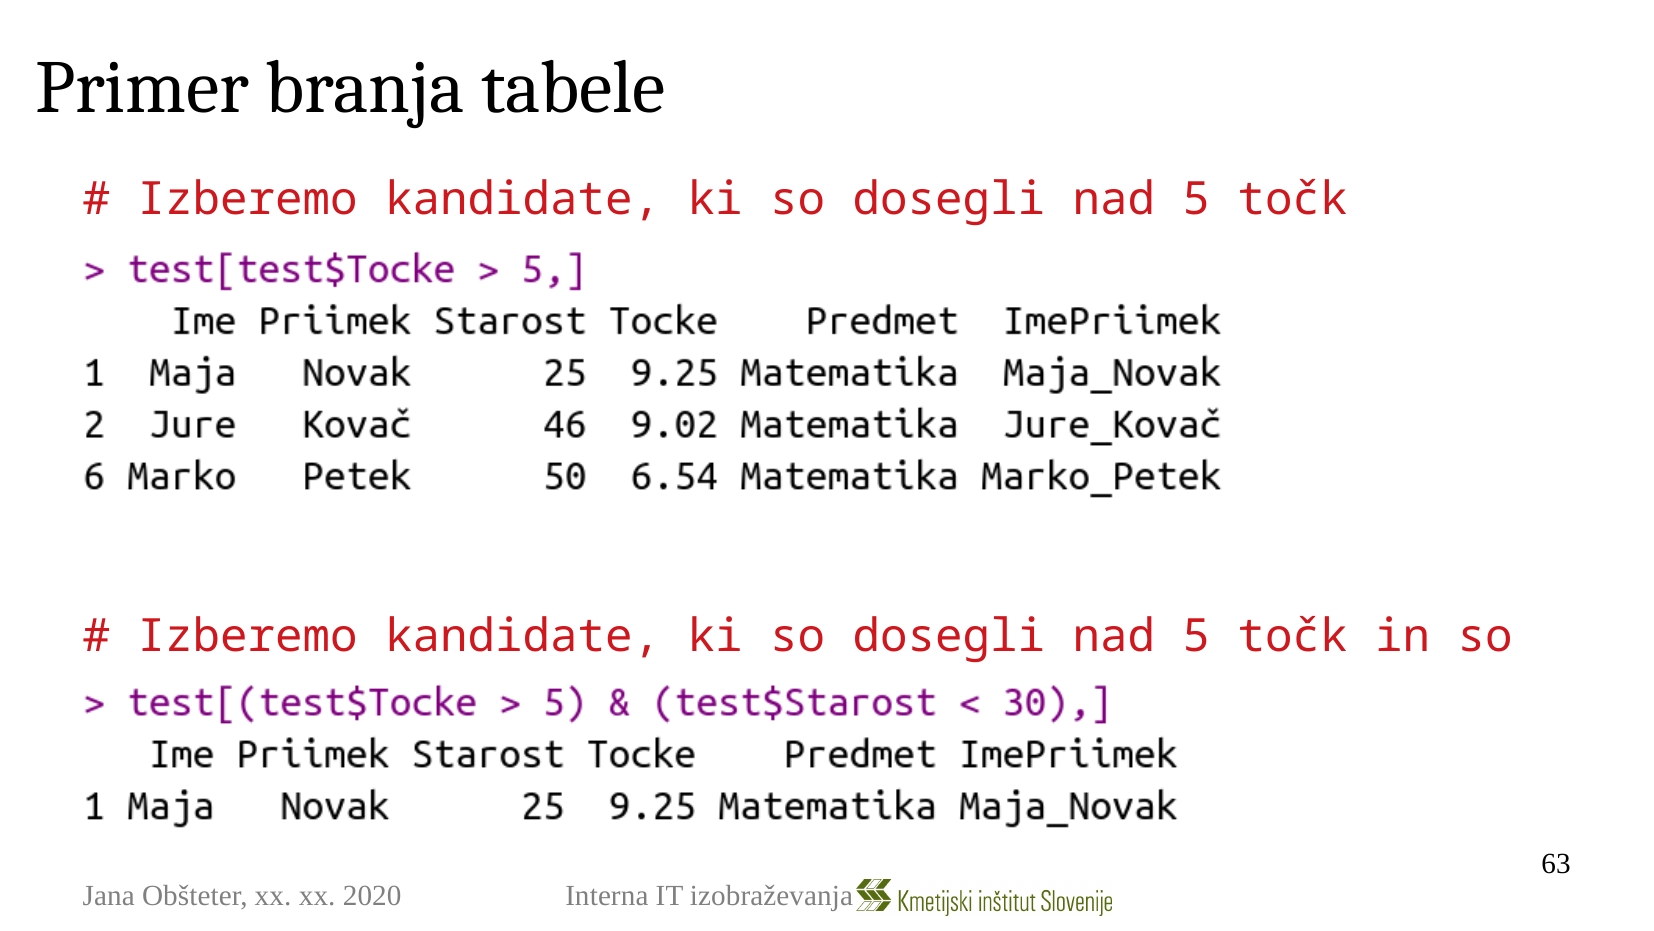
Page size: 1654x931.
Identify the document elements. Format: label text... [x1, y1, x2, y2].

picture [71, 678, 1214, 840]
picture [71, 237, 1250, 510]
list # Izberemo kandidate, ki so dosegli nad 5 točk # Izberemo kandidate, ki so dosegli nad 5 točk in so mlajši od 30 [82, 165, 1642, 827]
title Primer branja tabele [35, 21, 1524, 154]
picture [856, 879, 1112, 916]
